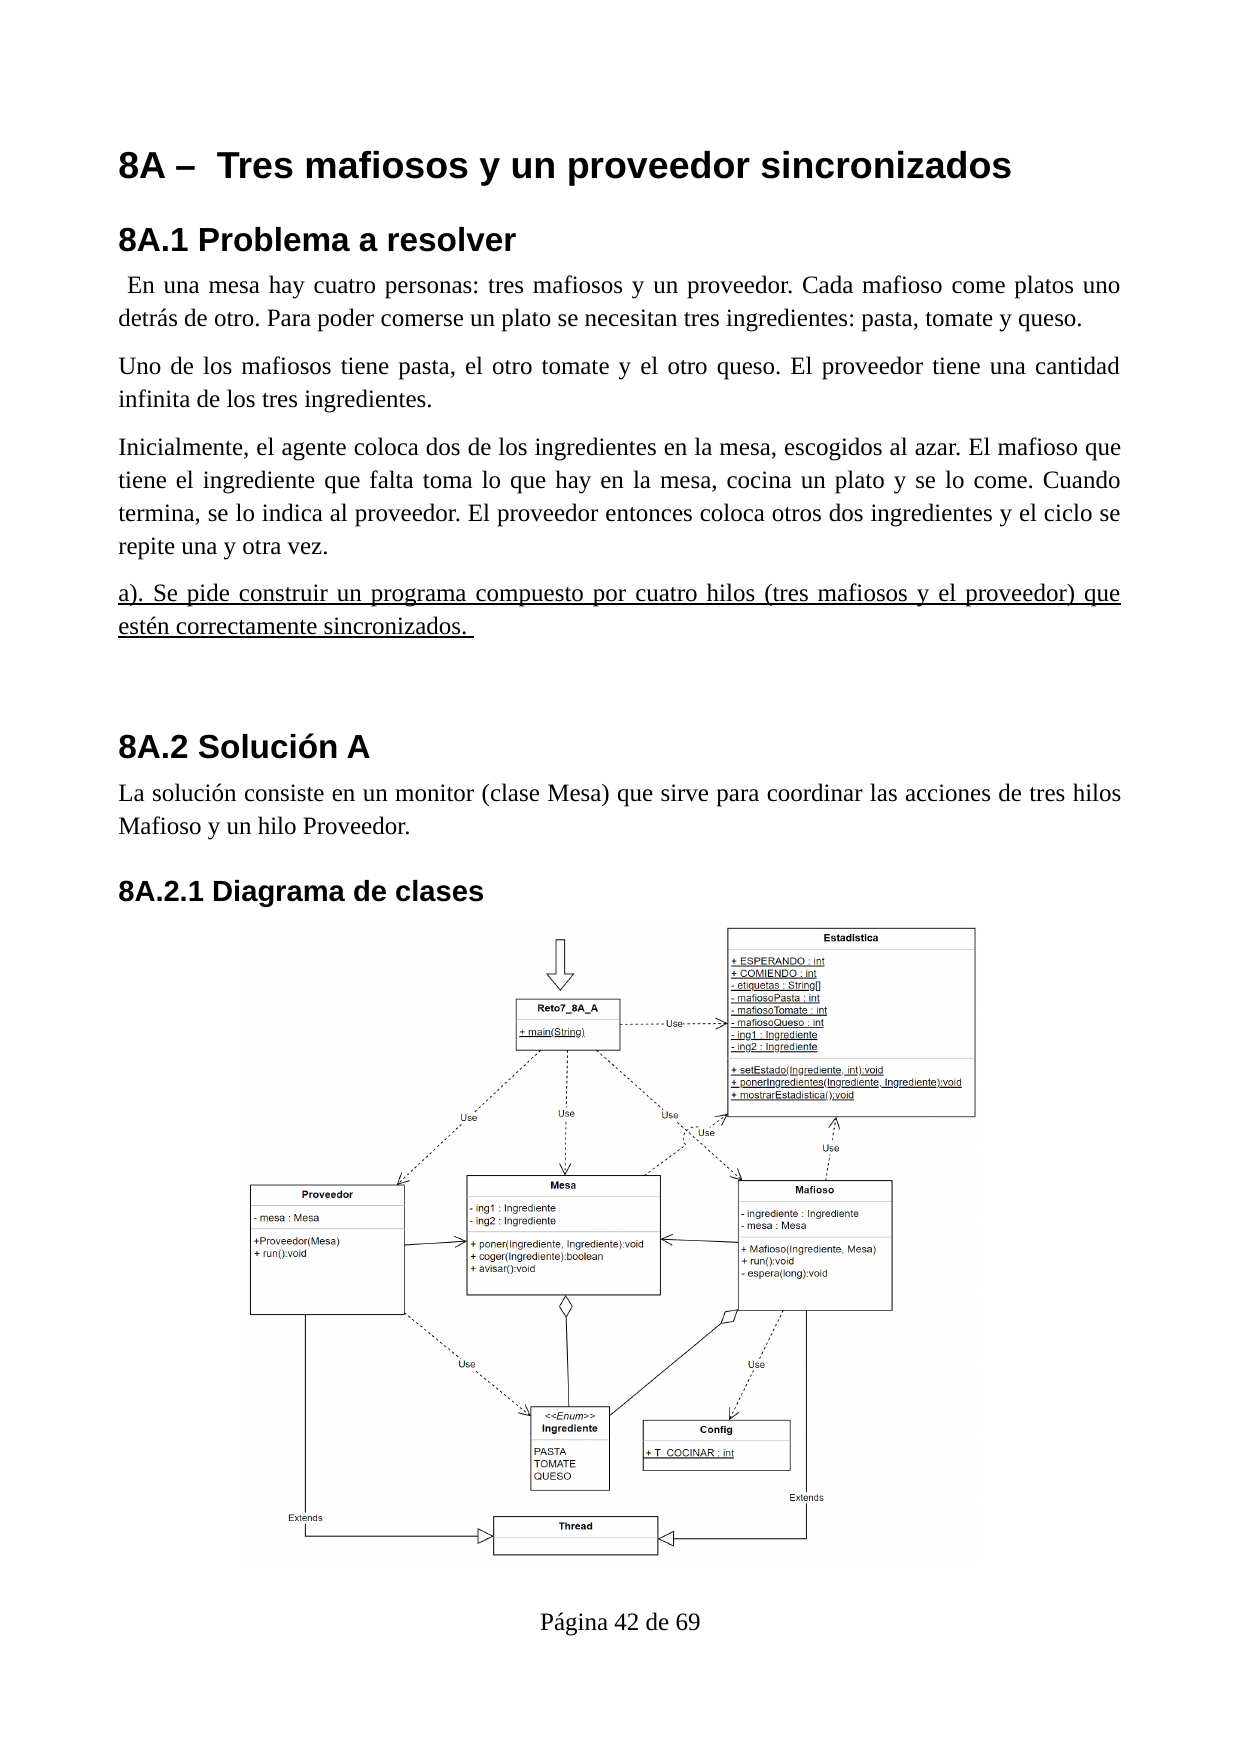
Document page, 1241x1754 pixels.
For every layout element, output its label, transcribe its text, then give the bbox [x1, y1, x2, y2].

text a). Se pide construir un programa compuesto por cuatro hilos (tres mafiosos y el proveedor) que estén correctamente sincronizados. [118, 578, 1122, 640]
text Inicialmente, el agente coloca dos de los ingredientes en la mesa, escogidos al azar. El mafioso que tiene el ingrediente que falta toma lo que hay en la mesa, cocina un plato y se lo come. Cuando termina, se lo indica al proveedor. El proveedor entonces coloca otros dos ingredientes y el ciclo se repite una y otra vez. [118, 432, 1122, 559]
subtitle 8A.1 Problema a resolver [118, 219, 1122, 258]
text La solución consiste en un monitor (clase Mesa) que sirve para coordinar las acciones de tres hilos Mafioso y un hilo Proveedor. [118, 778, 1122, 840]
text Uno de los mafiosos tiene pasta, el otro tomate y el otro queso. El proveedor tiene una cantidad infinita de los tres ingredientes. [118, 351, 1122, 413]
subtitle 8A.2 Solución A [118, 727, 1122, 766]
text En una mesa hay cuatro personas: tres mafiosos y un proveedor. Cada mafioso come platos uno detrás de otro. Para poder comerse un plato se necesitan tres ingredientes: pasta, tomate y queso. [118, 271, 1122, 332]
subtitle 8A.2.1 Diagrama de clases [118, 874, 1122, 907]
subtitle 8A – Tres mafiosos y un proveedor sincronizados [118, 143, 1122, 186]
picture [240, 922, 982, 1565]
